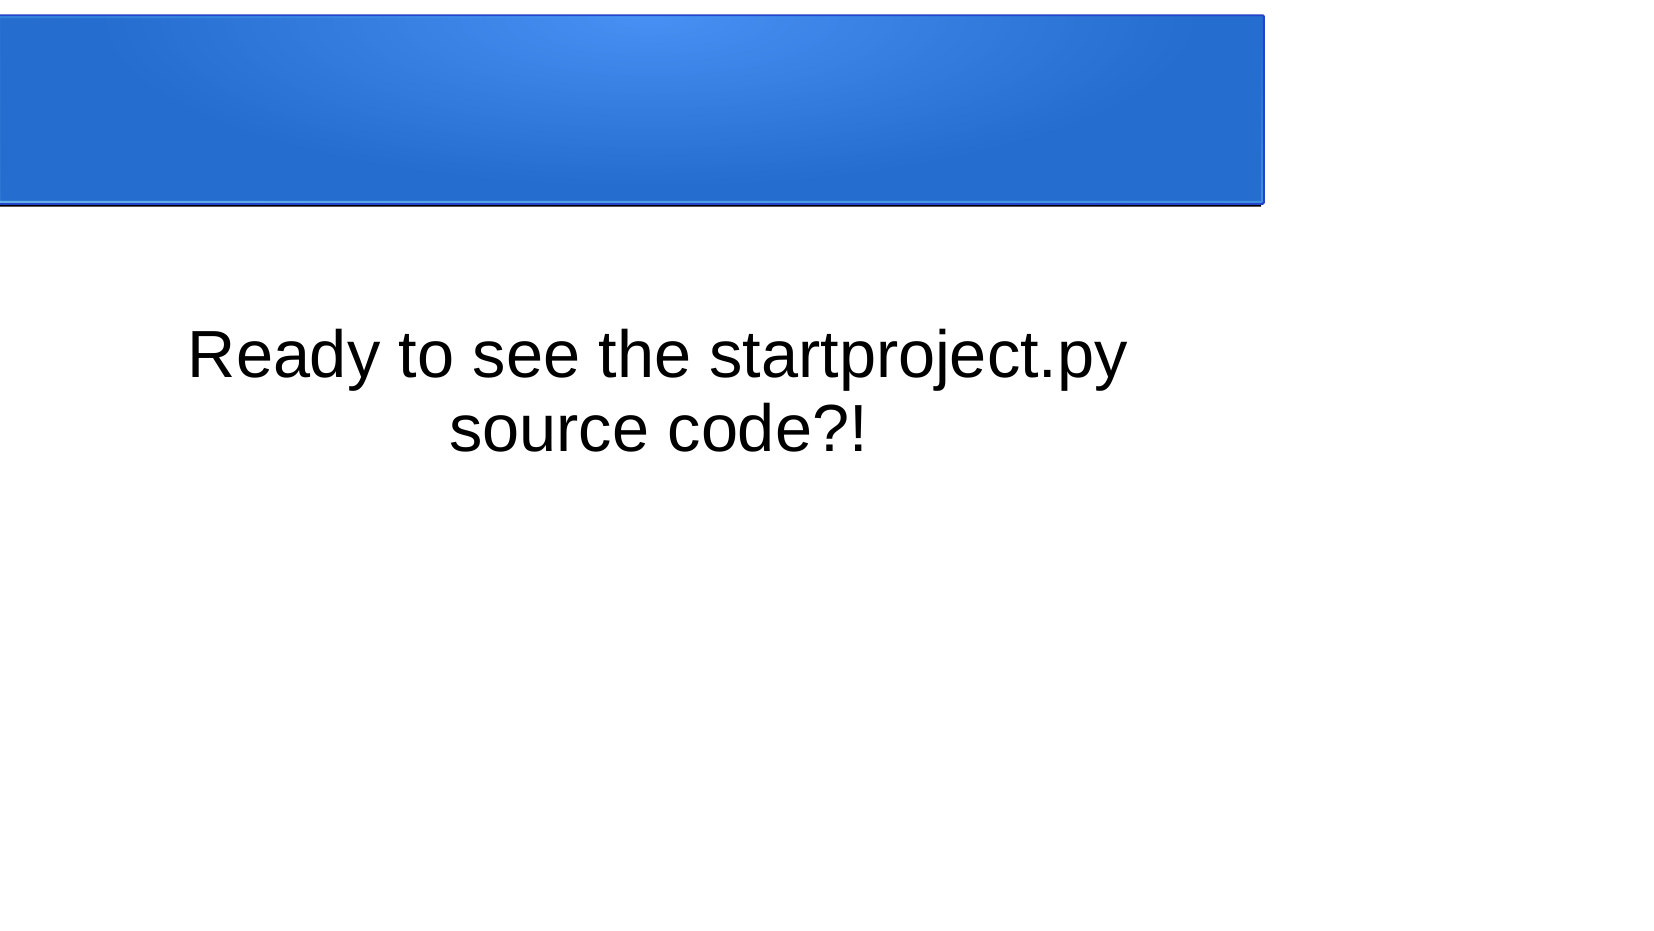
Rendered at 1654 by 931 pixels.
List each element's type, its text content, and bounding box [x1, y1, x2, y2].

subtitle Ready to see the startproject.py source code?! [82, 35, 1235, 748]
